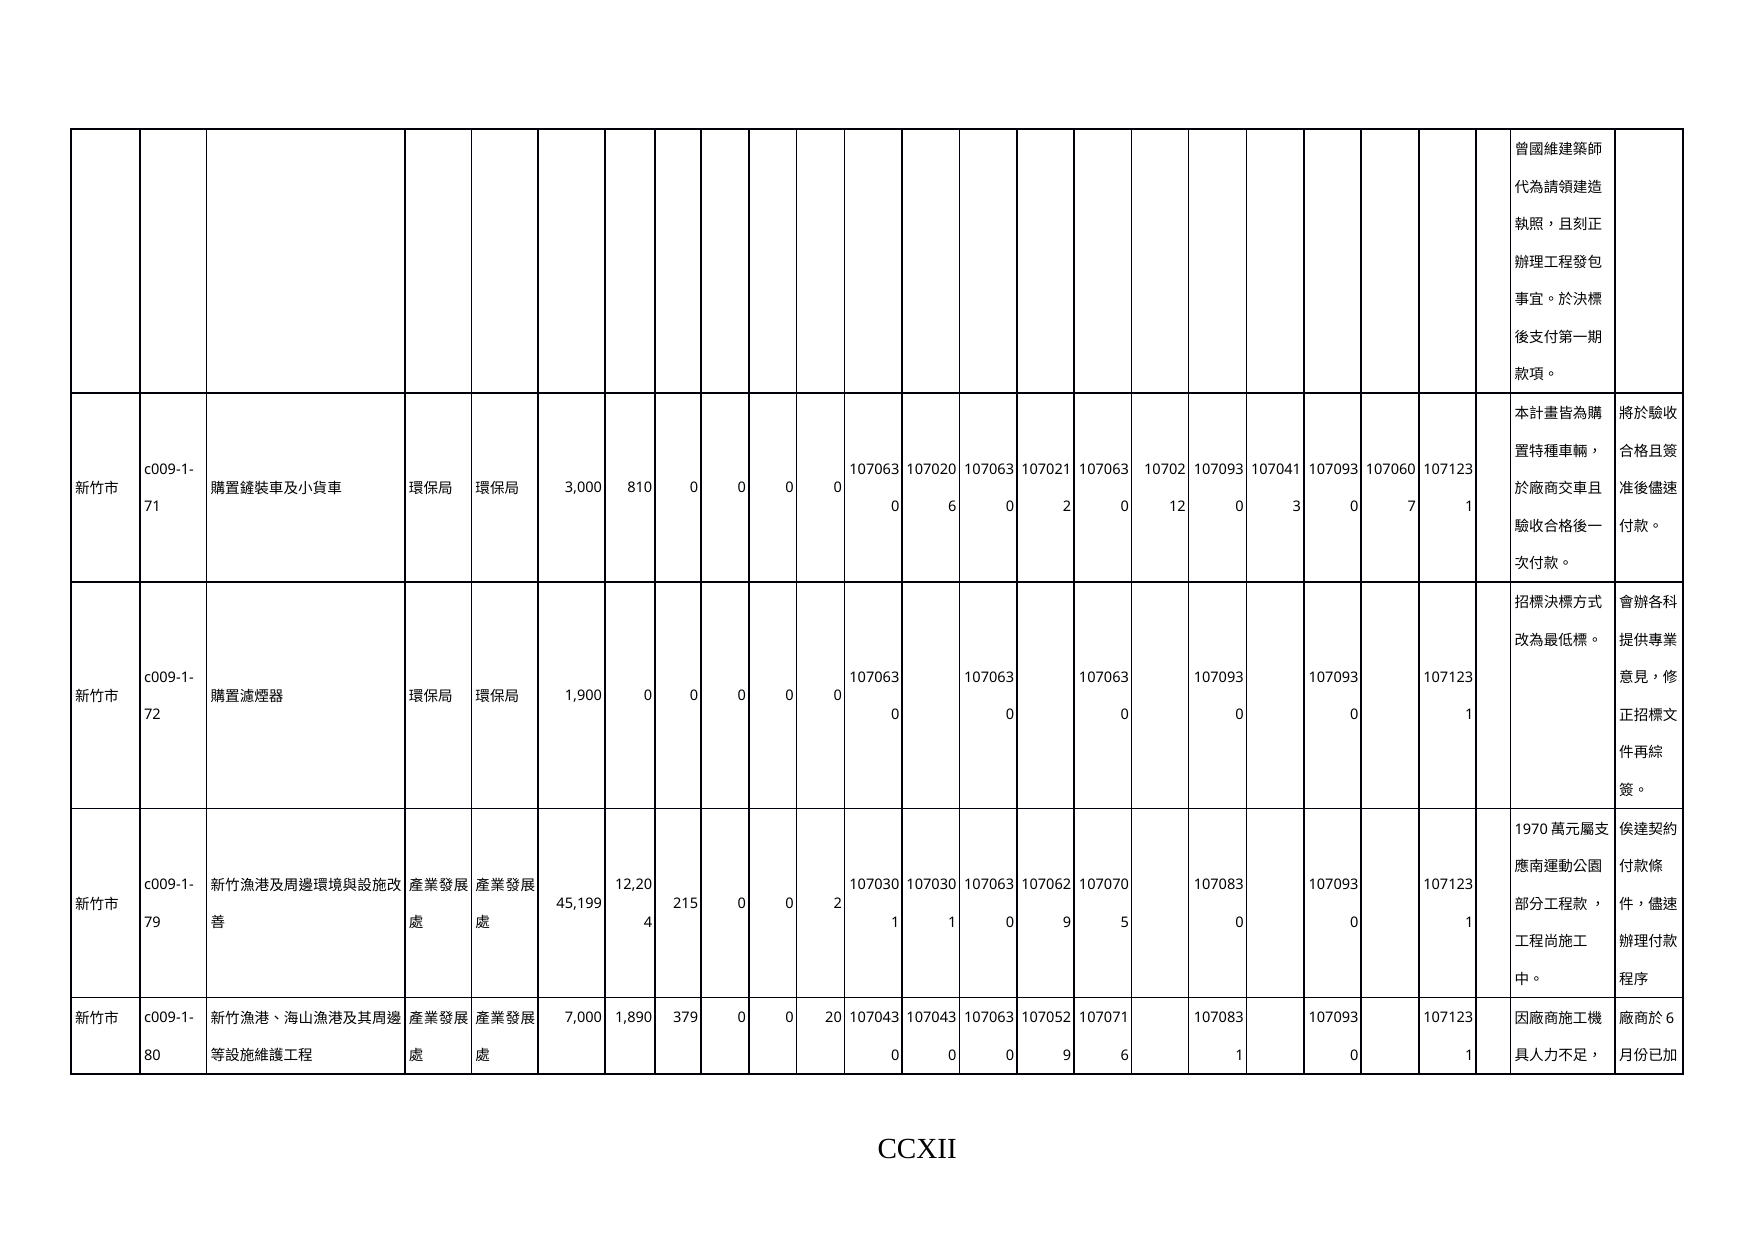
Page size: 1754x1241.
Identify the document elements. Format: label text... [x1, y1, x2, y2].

table_cell 0 [656, 583, 700, 808]
table_cell 1070206 [903, 394, 959, 581]
table_cell 1070630 [960, 998, 1016, 1073]
table_cell 1070831 [1189, 998, 1246, 1073]
table_cell 0 [702, 809, 748, 997]
table_cell [960, 130, 1016, 392]
table_cell [1247, 583, 1303, 808]
table_cell 3,000 [539, 394, 604, 581]
table_cell [1247, 809, 1303, 997]
table_cell 0 [702, 583, 748, 808]
table_cell [406, 130, 471, 392]
table_cell 產業發展處 [472, 809, 537, 997]
table_cell 1070930 [1305, 394, 1360, 581]
table_cell [1305, 130, 1360, 392]
table_cell 1070212 [1018, 394, 1073, 581]
table_cell 1071231 [1420, 809, 1475, 997]
table_cell [1477, 998, 1510, 1073]
table_cell [1132, 809, 1188, 997]
table_cell [1132, 130, 1188, 392]
table_cell 12,204 [606, 809, 654, 997]
table_cell 0 [750, 394, 796, 581]
table_cell 將於驗收合格且簽准後儘速付款。 [1616, 394, 1682, 581]
table_cell 0 [702, 394, 748, 581]
table_cell [845, 130, 901, 392]
table_cell [797, 130, 844, 392]
table_cell 1070413 [1247, 394, 1303, 581]
table_cell 新竹市 [72, 394, 139, 581]
table_cell 1070930 [1189, 394, 1246, 581]
table_cell 1071231 [1420, 583, 1475, 808]
table_cell 1070629 [1018, 809, 1073, 997]
table_cell 購置濾煙器 [207, 583, 404, 808]
table_cell 1070830 [1189, 809, 1246, 997]
table_cell 環保局 [472, 394, 537, 581]
table_cell 1071231 [1420, 998, 1475, 1073]
table_cell 7,000 [539, 998, 604, 1073]
table_cell [1362, 583, 1418, 808]
table_cell 1,890 [606, 998, 654, 1073]
table_cell 1071231 [1420, 394, 1475, 581]
table_cell 新竹市 [72, 998, 139, 1073]
table_cell 1970萬元屬支應南運動公園部分工程款 ，工程尚施工中。 [1511, 809, 1614, 997]
table_cell 環保局 [406, 583, 471, 808]
table_cell 新竹漁港及周邊環境與設施改善 [207, 809, 404, 997]
table_cell 廠商於6月份已加 [1616, 998, 1682, 1073]
table_cell 1070630 [960, 394, 1016, 581]
table_cell 45,199 [539, 809, 604, 997]
table_cell [1247, 130, 1303, 392]
table_cell 0 [797, 583, 844, 808]
table_cell [750, 130, 796, 392]
table_cell 曾國維建築師代為請領建造執照，且刻正辦理工程發包事宜。於決標後支付第一期款項。 [1511, 130, 1614, 392]
table_cell 環保局 [406, 394, 471, 581]
table_cell 1070630 [1075, 583, 1131, 808]
table_cell [1362, 130, 1418, 392]
table_cell 1070716 [1075, 998, 1131, 1073]
table_cell 1070930 [1305, 998, 1360, 1073]
table_cell 因廠商施工機具人力不足， [1511, 998, 1614, 1073]
table_cell 新竹市 [72, 809, 139, 997]
table_cell 環保局 [472, 583, 537, 808]
table_cell [1018, 130, 1073, 392]
table_cell 0 [606, 583, 654, 808]
table_cell [207, 130, 404, 392]
table_cell [1075, 130, 1131, 392]
table_cell 1070930 [1305, 583, 1360, 808]
table_cell [1420, 130, 1475, 392]
table_cell 0 [750, 583, 796, 808]
table_cell [1477, 583, 1510, 808]
table_cell 1070430 [903, 998, 959, 1073]
table_cell 1070301 [903, 809, 959, 997]
table_cell 1070301 [845, 809, 901, 997]
table_cell [1362, 809, 1418, 997]
table_cell 1070529 [1018, 998, 1073, 1073]
table_cell 0 [750, 998, 796, 1073]
table_cell 0 [750, 809, 796, 997]
table_cell [1132, 583, 1188, 808]
table_cell 1070212 [1132, 394, 1188, 581]
table_cell 1070607 [1362, 394, 1418, 581]
table_cell [1247, 998, 1303, 1073]
table_cell [903, 583, 959, 808]
table_cell 購置鏟裝車及小貨車 [207, 394, 404, 581]
table_cell [1132, 998, 1188, 1073]
table_cell 1070630 [960, 583, 1016, 808]
table_cell c009-1-80 [141, 998, 206, 1073]
table_cell [72, 130, 139, 392]
table_cell 215 [656, 809, 700, 997]
table_cell 會辦各科提供專業意見，修正招標文件再綜簽。 [1616, 583, 1682, 808]
table_cell 新竹漁港、海山漁港及其周邊等設施維護工程 [207, 998, 404, 1073]
table_cell 379 [656, 998, 700, 1073]
table_cell 1070430 [845, 998, 901, 1073]
table_cell [1018, 583, 1073, 808]
table_cell [1477, 394, 1510, 581]
table_cell 20 [797, 998, 844, 1073]
table_cell c009-1-71 [141, 394, 206, 581]
table_cell [1477, 809, 1510, 997]
table_cell 0 [797, 394, 844, 581]
table_cell 1070630 [960, 809, 1016, 997]
table_cell 0 [702, 998, 748, 1073]
table_cell [472, 130, 537, 392]
table_cell 1070930 [1305, 809, 1360, 997]
table_cell 1070630 [1075, 394, 1131, 581]
table_cell 1070705 [1075, 809, 1131, 997]
table_cell [141, 130, 206, 392]
table_cell 1070630 [845, 583, 901, 808]
table_cell 產業發展處 [472, 998, 537, 1073]
table_cell [606, 130, 654, 392]
table_cell 0 [656, 394, 700, 581]
table_cell 1070930 [1189, 583, 1246, 808]
table_cell 2 [797, 809, 844, 997]
table_cell [1362, 998, 1418, 1073]
table_cell c009-1-72 [141, 583, 206, 808]
table_cell 招標決標方式改為最低標。 [1511, 583, 1614, 808]
table_cell [903, 130, 959, 392]
table_cell [1189, 130, 1246, 392]
table_cell 俟達契約付款條件，儘速辦理付款程序 [1616, 809, 1682, 997]
table_cell 產業發展處 [406, 809, 471, 997]
table_cell c009-1-79 [141, 809, 206, 997]
table_cell [1616, 130, 1682, 392]
table_cell 1,900 [539, 583, 604, 808]
table_cell [702, 130, 748, 392]
table_cell [1477, 130, 1510, 392]
table_cell 新竹市 [72, 583, 139, 808]
table_cell 產業發展處 [406, 998, 471, 1073]
table_cell 本計畫皆為購置特種車輛，於廠商交車且驗收合格後一次付款。 [1511, 394, 1614, 581]
table_cell [656, 130, 700, 392]
table_cell 1070630 [845, 394, 901, 581]
table_cell [539, 130, 604, 392]
table_cell 810 [606, 394, 654, 581]
